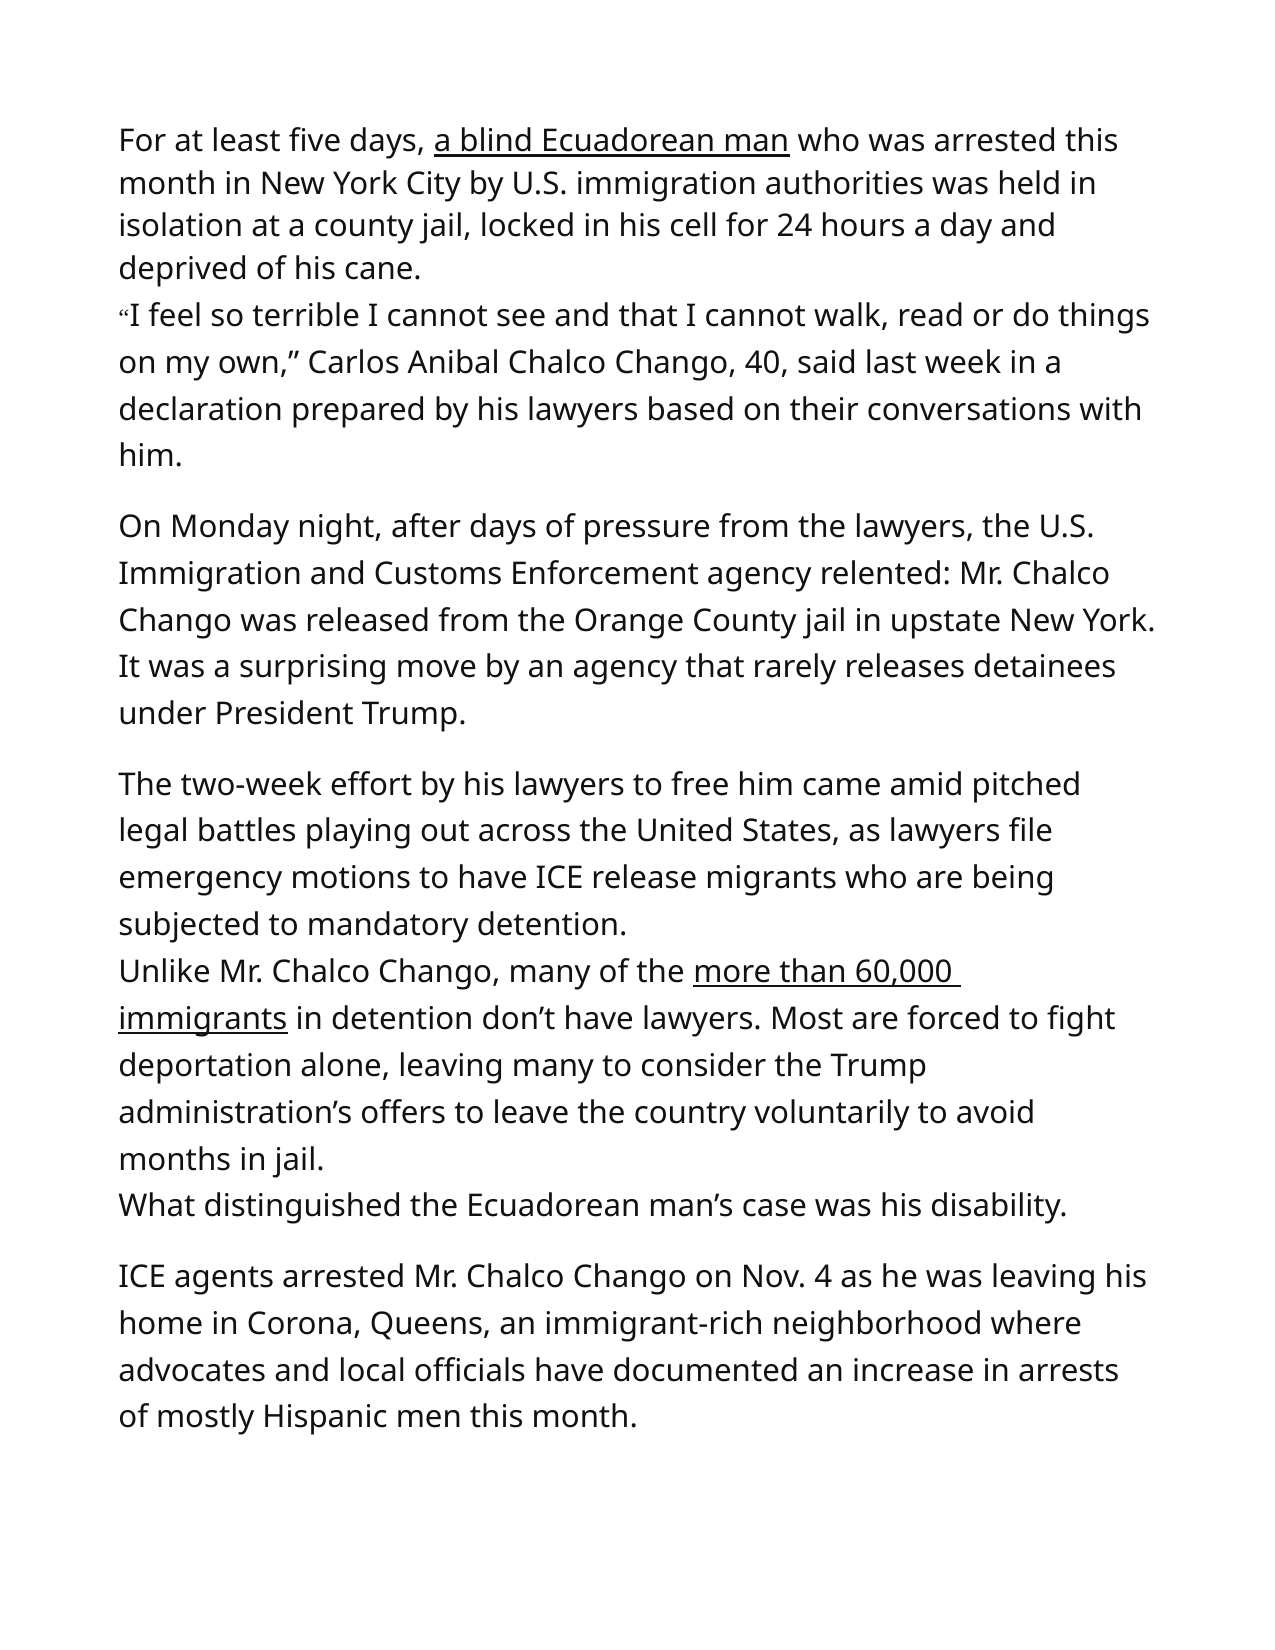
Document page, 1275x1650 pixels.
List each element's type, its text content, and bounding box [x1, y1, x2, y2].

text “I feel so terrible I cannot see and that I cannot walk, read or do things on my own,” Carlos Anibal Chalco Chango, 40, said last week in a declaration prepared by his lawyers based on their conversations with him. [118, 288, 1157, 476]
text The two-week effort by his lawyers to free him came amid pitched legal battles playing out across the United States, as lawyers file emergency motions to have ICE release migrants who are being subjected to mandatory detention. [118, 757, 1157, 945]
text Unlike Mr. Chalco Chango, many of the more than 60,000 immigrants in detention don’t have lawyers. Most are forced to fight deportation alone, leaving many to consider the Trump administration’s offers to leave the country voluntarily to avoid months in jail. [118, 945, 1157, 1179]
text What distinguished the Ecuadorean man’s case was his disability. [118, 1179, 1157, 1226]
text On Monday night, after days of pressure from the lawyers, the U.S. Immigration and Customs Enforcement agency relented: Mr. Chalco Chango was released from the Orange County jail in upstate New York. It was a surprising move by an agency that rarely releases detainees under President Trump. [118, 499, 1157, 734]
text ICE agents arrested Mr. Chalco Chango on Nov. 4 as he was leaving his home in Corona, Queens, an immigrant-rich neighborhood where advocates and local officials have documented an increase in arrests of mostly Hispanic men this month. [118, 1249, 1157, 1437]
text For at least five days, a blind Ecuadorean man who was arrested this month in New York City by U.S. immigration authorities was held in isolation at a county jail, locked in his cell for 24 hours a day and deprived of his cane. [118, 118, 1157, 288]
